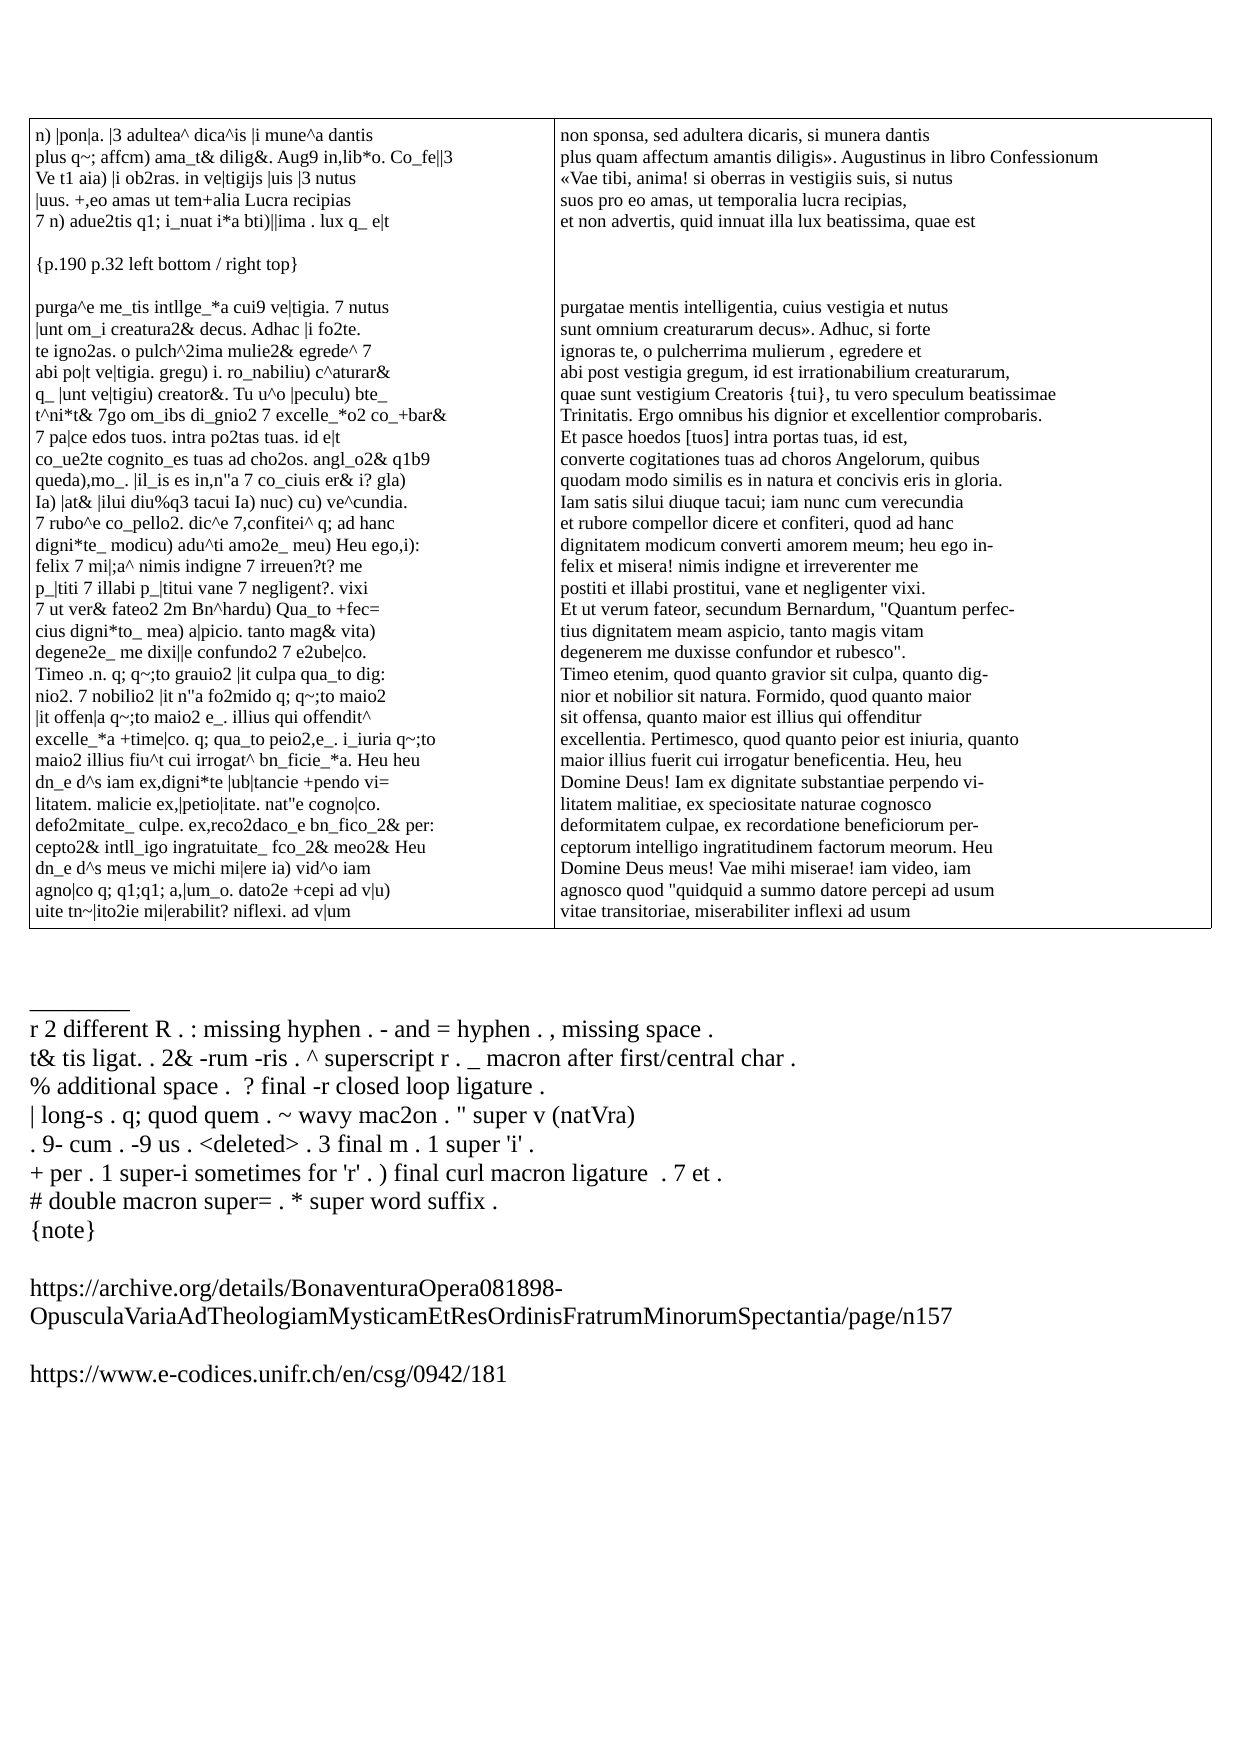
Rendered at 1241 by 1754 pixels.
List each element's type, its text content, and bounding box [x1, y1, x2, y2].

text t& tis ligat. . 2& -rum -ris . ^ superscript r . _ macron after first/central char . [29, 1043, 1211, 1071]
table_header non sponsa, sed adultera dicaris, si munera dantis plus quam affectum amantis diligis». Augustinus in libro Confessionum «Vae tibi, anima! si oberras in vestigiis suis, si nutus suos pro eo amas, ut temporalia lucra recipias, et non advertis, quid innuat illa lux beatissima, quae est purgatae mentis intelligentia, cuius vestigia et nutus sunt omnium creaturarum decus». Adhuc, si forte ignoras te, o pulcherrima mulierum , egredere et abi post vestigia gregum, id est irrationabilium creaturarum, quae sunt vestigium Creatoris {tui}, tu vero speculum beatissimae Trinitatis. Ergo omnibus his dignior et excellentior comprobaris. Et pasce hoedos [tuos] intra portas tuas, id est, converte cogitationes tuas ad choros Angelorum, quibus quodam modo similis es in natura et concivis eris in gloria. Iam satis silui diuque tacui; iam nunc cum verecundia et rubore compellor dicere et confiteri, quod ad hanc dignitatem modicum converti amorem meum; heu ego in- felix et misera! nimis indigne et irreverenter me postiti et illabi prostitui, vane et negligenter vixi. Et ut verum fateor, secundum Bernardum, "Quantum perfec- tius dignitatem meam aspicio, tanto magis vitam degenerem me duxisse confundor et rubesco". Timeo etenim, quod quanto gravior sit culpa, quanto dig- nior et nobilior sit natura. Formido, quod quanto maior sit offensa, quanto maior est illius qui offenditur excellentia. Pertimesco, quod quanto peior est iniuria, quanto maior illius fuerit cui irrogatur beneficentia. Heu, heu Domine Deus! Iam ex dignitate substantiae perpendo vi- litatem malitiae, ex speciositate naturae cognosco deformitatem culpae, ex recordatione beneficiorum per- ceptorum intelligo ingratitudinem factorum meorum. Heu Domine Deus meus! Vae mihi miserae! iam video, iam agnosco quod "quidquid a summo datore percepi ad usum vitae transitoriae, miserabiliter inflexi ad usum [555, 119, 1211, 927]
text + per . 1 super-i sometimes for 'r' . ) final curl macron ligature . 7 et . [29, 1158, 1211, 1186]
text https://archive.org/details/BonaventuraOpera081898-OpusculaVariaAdTheologiamMysticamEtResOrdinisFratrumMinorumSpectantia/page/n157 [29, 1273, 1211, 1330]
text | long-s . q; quod quem . ~ wavy mac2on . " super v (natVra) [29, 1100, 1211, 1129]
text # double macron super= . * super word suffix . [29, 1186, 1211, 1215]
text . 9- cum . -9 us . <deleted> . 3 final m . 1 super 'i' . [29, 1129, 1211, 1158]
text {note} [29, 1215, 1211, 1244]
text https://www.e-codices.unifr.ch/en/csg/0942/181 [29, 1359, 1211, 1388]
text % additional space . ? final -r closed loop ligature . [29, 1071, 1211, 1100]
text ________ [29, 985, 1211, 1014]
text r 2 different R . : missing hyphen . - and = hyphen . , missing space . [29, 1014, 1211, 1043]
table_header n) |pon|a. |3 adultea^ dica^is |i mune^a dantis plus q~; affcm) ama_t& dilig&. Aug9 in,lib*o. Co_fe||3 Ve t1 aia) |i ob2ras. in ve|tigijs |uis |3 nutus |uus. +,eo amas ut tem+alia Lucra recipias 7 n) adue2tis q1; i_nuat i*a bti)||ima . lux q_ e|t {p.190 p.32 left bottom / right top} purga^e me_tis intllge_*a cui9 ve|tigia. 7 nutus |unt om_i creatura2& decus. Adhac |i fo2te. te igno2as. o pulch^2ima mulie2& egrede^ 7 abi po|t ve|tigia. gregu) i. ro_nabiliu) c^aturar& q_ |unt ve|tigiu) creator&. Tu u^o |peculu) bte_ t^ni*t& 7go om_ibs di_gnio2 7 excelle_*o2 co_+bar& 7 pa|ce edos tuos. intra po2tas tuas. id e|t co_ue2te cognito_es tuas ad cho2os. angl_o2& q1b9 queda),mo_. |il_is es in,n"a 7 co_ciuis er& i? gla) Ia) |at& |ilui diu%q3 tacui Ia) nuc) cu) ve^cundia. 7 rubo^e co_pello2. dic^e 7,confitei^ q; ad hanc digni*te_ modicu) adu^ti amo2e_ meu) Heu ego,i): felix 7 mi|;a^ nimis indigne 7 irreuen?t? me p_|titi 7 illabi p_|titui vane 7 negligent?. vixi 7 ut ver& fateo2 2m Bn^hardu) Qua_to +fec= cius digni*to_ mea) a|picio. tanto mag& vita) degene2e_ me dixi||e confundo2 7 e2ube|co. Timeo .n. q; q~;to grauio2 |it culpa qua_to dig: nio2. 7 nobilio2 |it n"a fo2mido q; q~;to maio2 |it offen|a q~;to maio2 e_. illius qui offendit^ excelle_*a +time|co. q; qua_to peio2,e_. i_iuria q~;to maio2 illius fiu^t cui irrogat^ bn_ficie_*a. Heu heu dn_e d^s iam ex,digni*te |ub|tancie +pendo vi= litatem. malicie ex,|petio|itate. nat"e cogno|co. defo2mitate_ culpe. ex,reco2daco_e bn_fico_2& per: cepto2& intll_igo ingratuitate_ fco_2& meo2& Heu dn_e d^s meus ve michi mi|ere ia) vid^o iam agno|co q; q1;q1; a,|um_o. dato2e +cepi ad v|u) uite tn~|ito2ie mi|erabilit? niflexi. ad v|um [30, 119, 554, 927]
